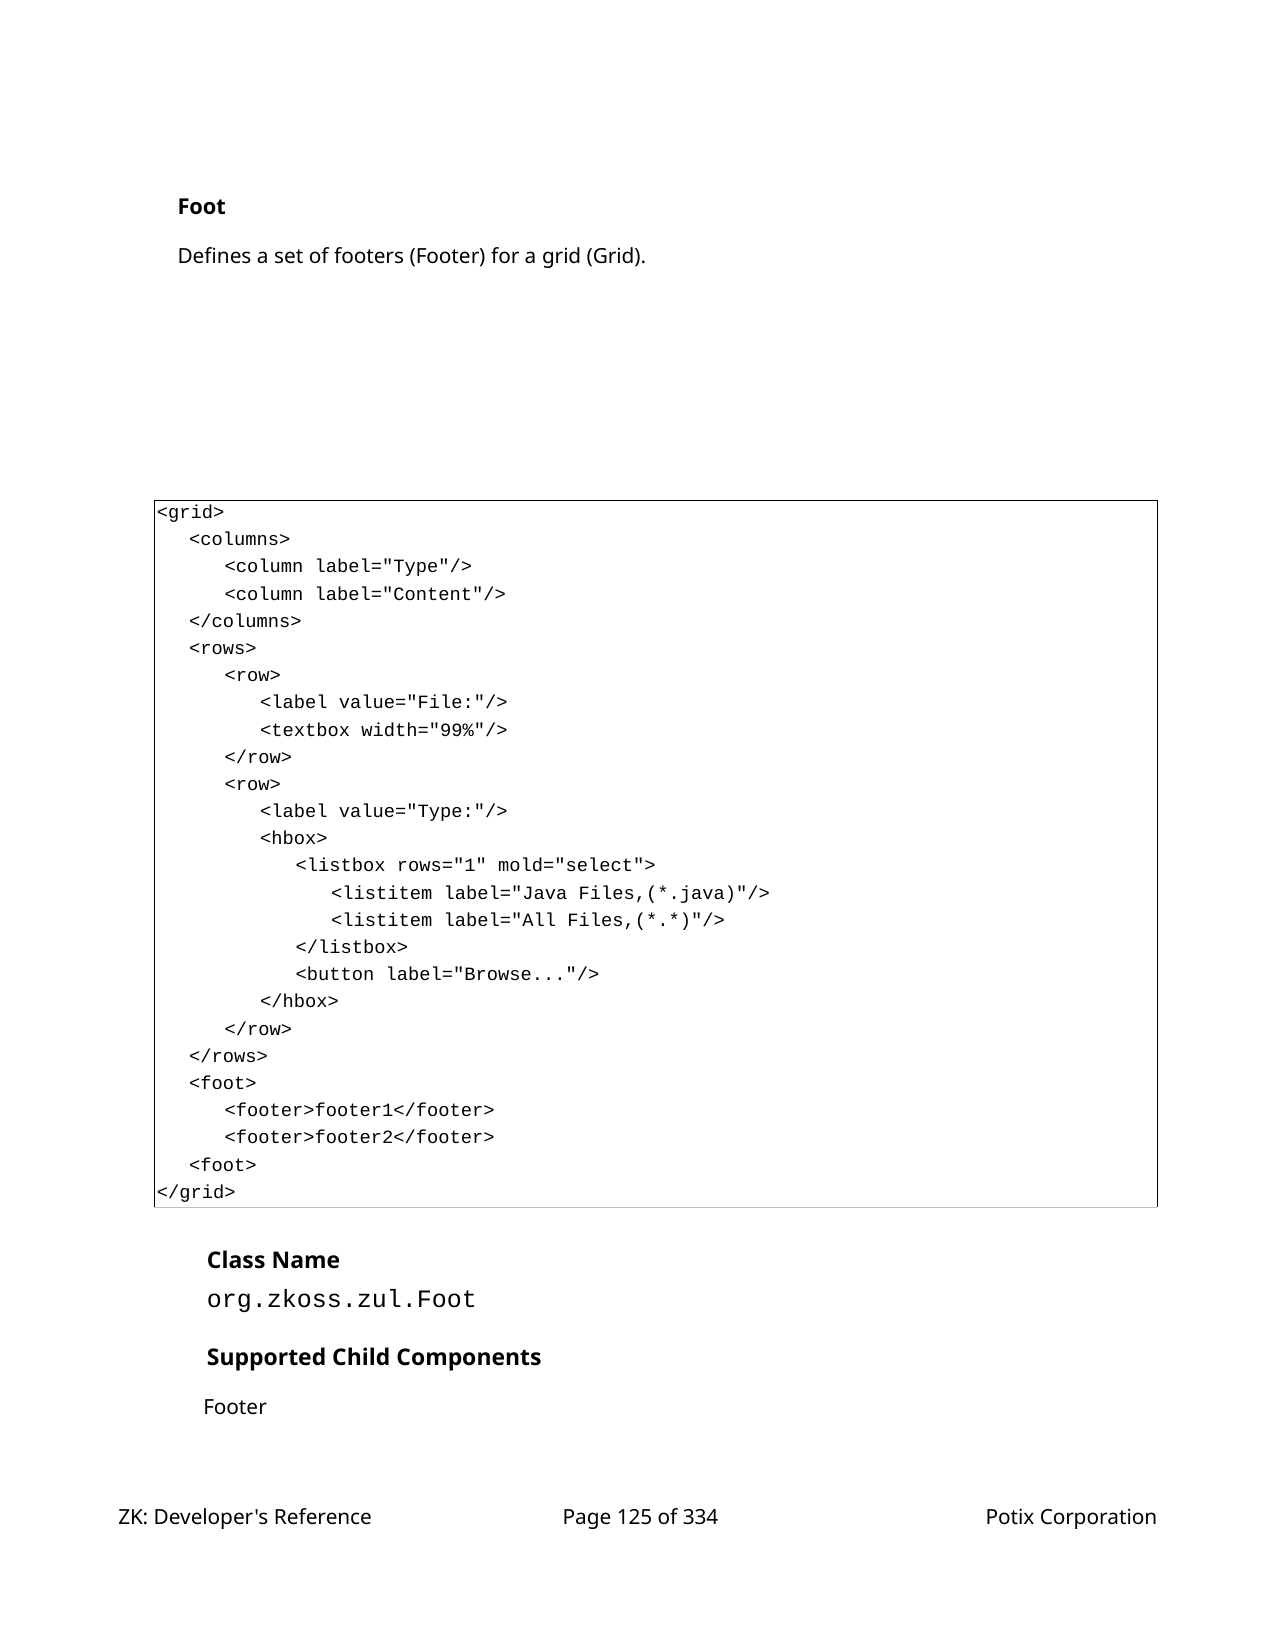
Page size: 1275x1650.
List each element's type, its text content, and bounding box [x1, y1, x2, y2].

text <row> [155, 663, 1157, 687]
text </rows> [155, 1044, 1157, 1068]
text Footer [118, 1392, 1157, 1421]
text <listitem label="All Files,(*.*)"/> [155, 908, 1157, 932]
subtitle Foot [177, 191, 1157, 221]
text <columns> [155, 527, 1157, 551]
text <hbox> [155, 826, 1157, 850]
text </row> [155, 744, 1157, 769]
text </columns> [155, 609, 1157, 633]
text <label value="File:"/> [155, 690, 1157, 714]
text <rows> [155, 636, 1157, 660]
text <listitem label="Java Files,(*.java)"/> [155, 881, 1157, 905]
text <column label="Type"/> [155, 554, 1157, 578]
text <button label="Browse..."/> [155, 962, 1157, 986]
text </grid> [155, 1179, 1157, 1207]
subtitle Class Name [207, 1243, 1157, 1275]
text org.zkoss.zul.Foot [207, 1287, 1157, 1315]
text Defines a set of footers (Footer) for a grid (Grid). [177, 241, 1157, 269]
text </row> [155, 1016, 1157, 1041]
text <foot> [155, 1071, 1157, 1095]
text </hbox> [155, 989, 1157, 1013]
text <textbox width="99%"/> [155, 717, 1157, 742]
text <footer>footer2</footer> [155, 1125, 1157, 1149]
subtitle Supported Child Components [207, 1340, 1157, 1372]
text <row> [155, 772, 1157, 796]
text <column label="Content"/> [155, 581, 1157, 606]
text <foot> [155, 1152, 1157, 1177]
text <grid> [155, 501, 1157, 524]
text <label value="Type:"/> [155, 799, 1157, 823]
text </listbox> [155, 935, 1157, 959]
text <footer>footer1</footer> [155, 1098, 1157, 1122]
text <listbox rows="1" mold="select"> [155, 853, 1157, 878]
